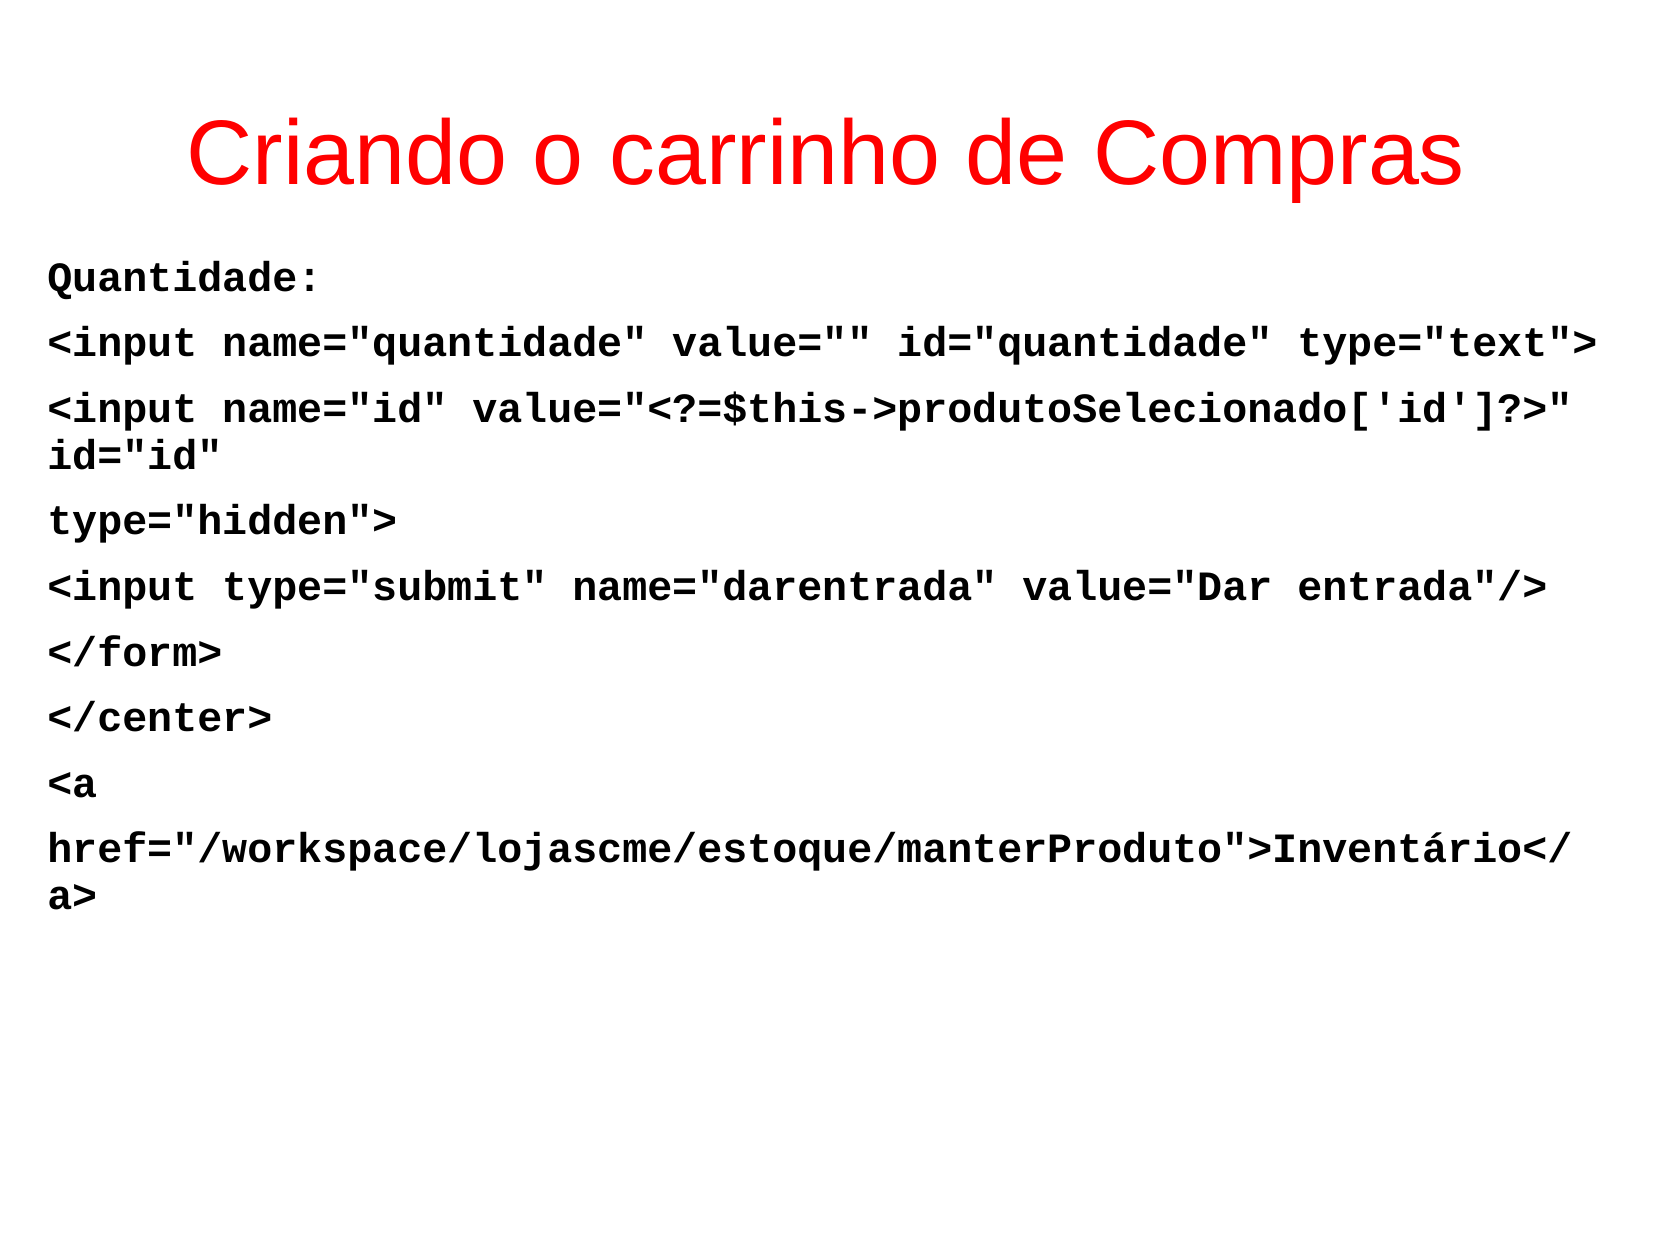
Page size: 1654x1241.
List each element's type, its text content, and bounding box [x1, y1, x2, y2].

title Criando o carrinho de Compras [82, 49, 1571, 256]
list Quantidade: <input name="quantidade" value="" id="quantidade" type="text"> <input name="id" value="<?=$this->produtoSelecionado['id']?>" id="id" type="hidden"> <input type="submit" name="darentrada" value="Dar entrada"/> </form> </center> <a href="/workspace/lojascme/estoque/manterProduto">Inventário</a> [47, 256, 1607, 1229]
